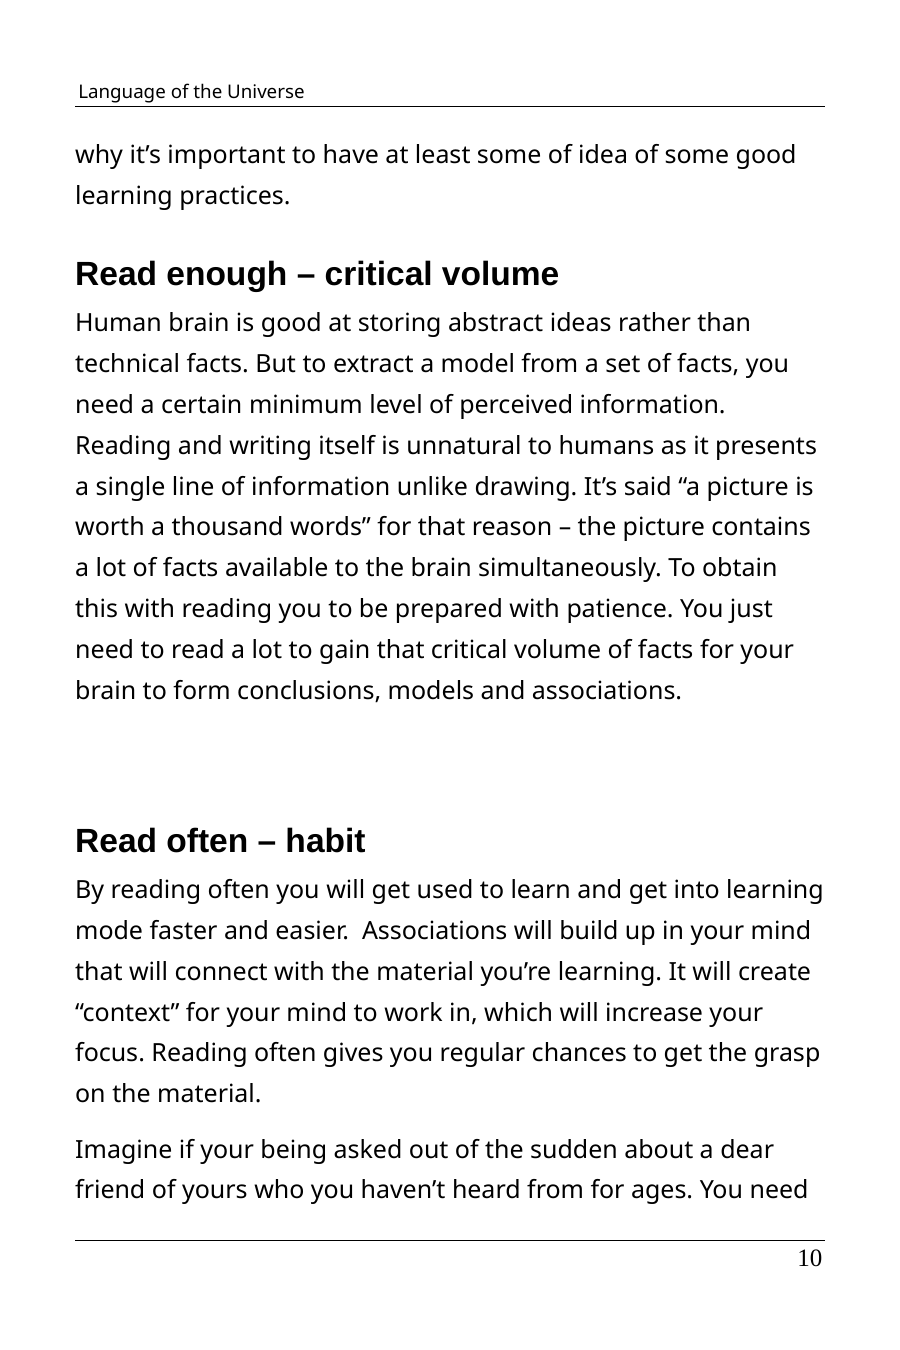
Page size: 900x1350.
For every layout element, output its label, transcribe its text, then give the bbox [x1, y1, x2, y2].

subtitle Read enough – critical volume [75, 254, 825, 292]
subtitle Read often – habit [75, 821, 825, 859]
text why it’s important to have at least some of idea of some good learning practices. [75, 137, 825, 212]
text By reading often you will get used to learn and get into learning mode faster and easier. Associations will build up in your mind that will connect with the material you’re learning. It will create “context” for your mind to work in, which will increase your focus. Reading often gives you regular chances to get the grasp on the material. [75, 872, 825, 1110]
text Human brain is good at storing abstract ideas rather than technical facts. But to extract a model from a set of facts, you need a certain minimum level of perceived information. Reading and writing itself is unnatural to humans as it presents a single line of information unlike drawing. It’s said “a picture is worth a thousand words” for that reason – the picture contains a lot of facts available to the brain simultaneously. To obtain this with reading you to be prepared with patience. You just need to read a lot to gain that critical volume of facts for your brain to form conclusions, models and associations. [75, 305, 825, 706]
text Imagine if your being asked out of the sudden about a dear friend of yours who you haven’t heard from for ages. You need [75, 1131, 825, 1206]
